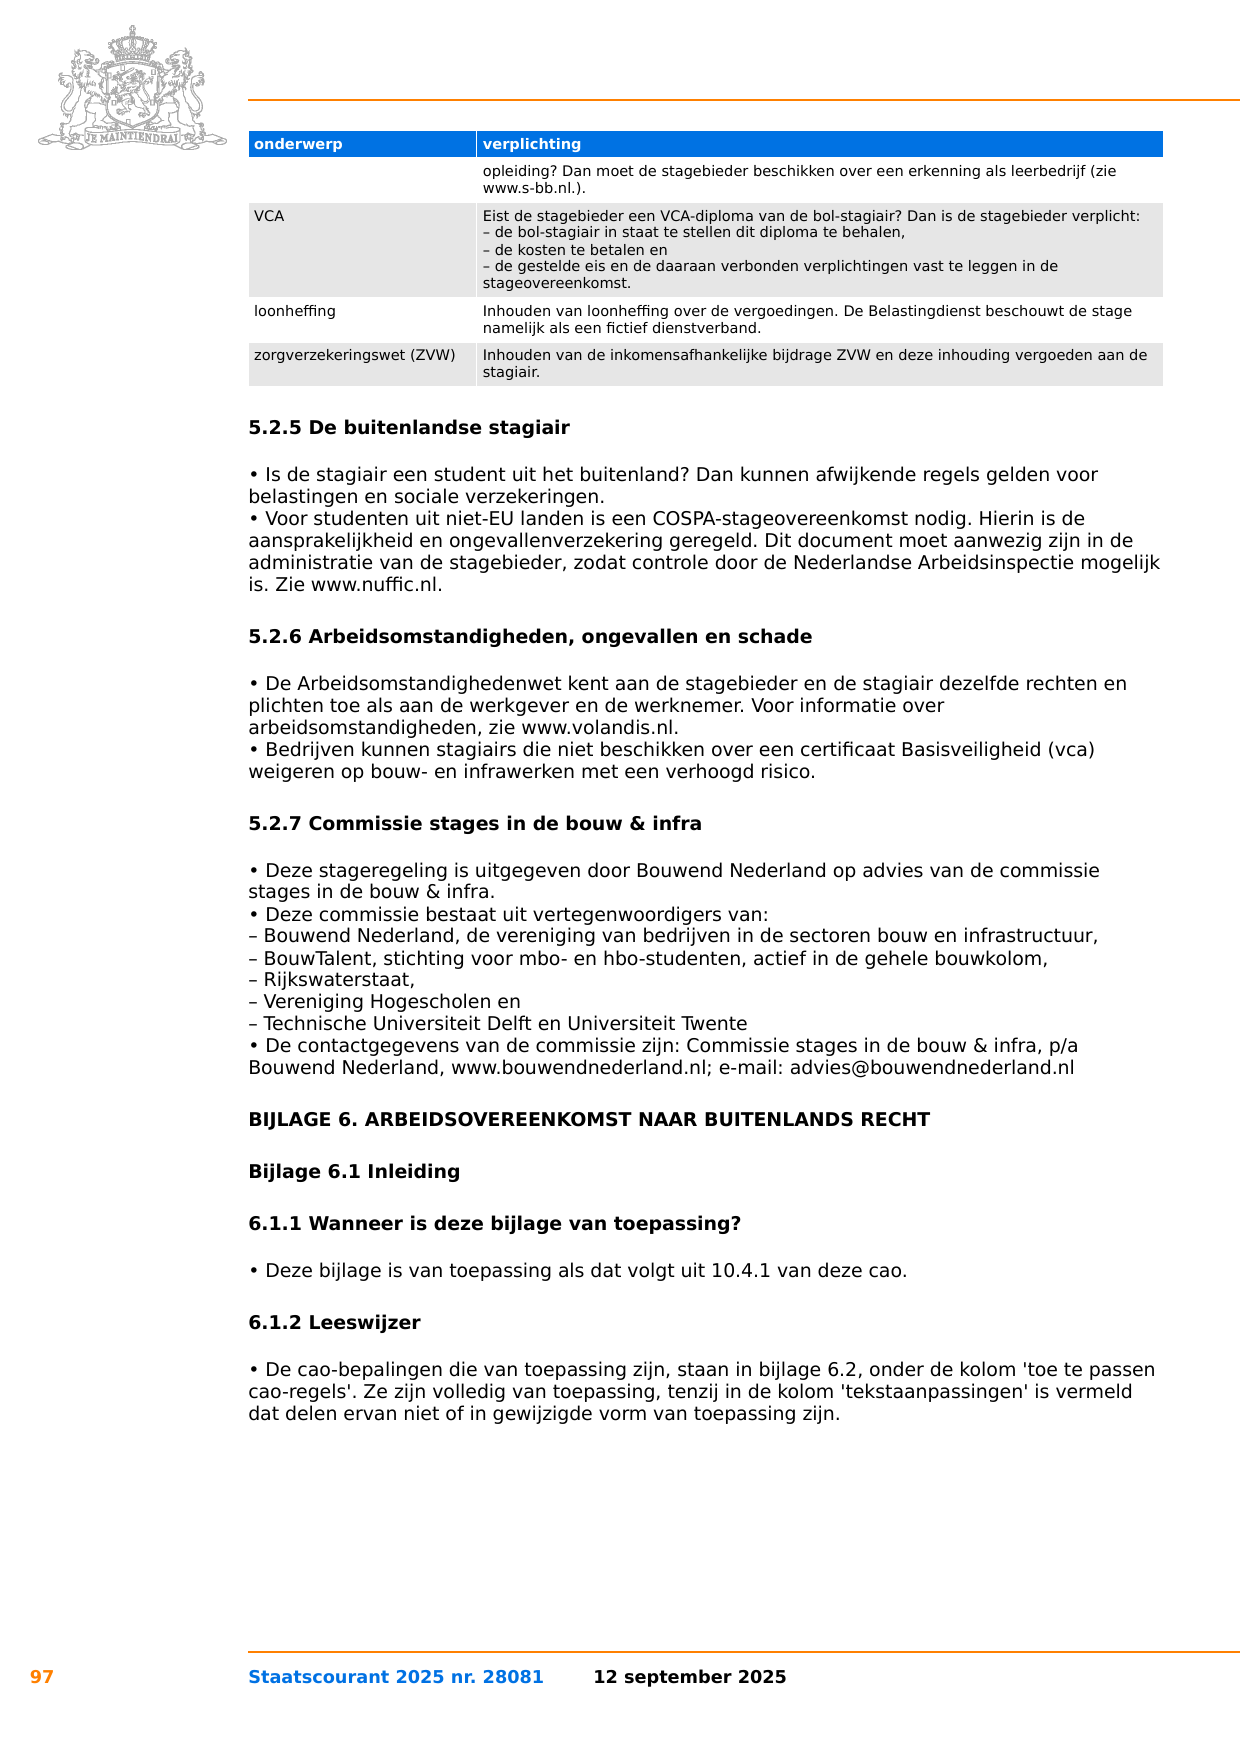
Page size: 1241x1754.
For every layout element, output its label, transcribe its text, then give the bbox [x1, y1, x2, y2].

table_cell opleiding? Dan moet de stagebieder beschikken over een erkenning als leerbedrijf (zie www.s-bb.nl.). [477, 158, 1163, 202]
table_header verplichting [477, 131, 1163, 157]
table_cell [249, 158, 476, 202]
text • De cao-bepalingen die van toepassing zijn, staan in bijlage 6.2, onder de kolom 'toe te passen cao-regels'. Ze zijn volledig van toepassing, tenzij in de kolom 'tekstaanpassingen' is vermeld dat delen ervan niet of in gewijzigde vorm van toepassing zijn. [248, 1359, 1163, 1425]
subtitle 6.1.2 Leeswijzer [248, 1312, 1163, 1334]
text • Deze commissie bestaat uit vertegenwoordigers van: [248, 903, 1163, 925]
text – Vereniging Hogescholen en [248, 991, 1163, 1013]
text – BouwTalent, stichting voor mbo- en hbo-studenten, actief in de gehele bouwkolom, [248, 947, 1163, 969]
text – Rijkswaterstaat, [248, 969, 1163, 991]
text – Technische Universiteit Delft en Universiteit Twente [248, 1013, 1163, 1035]
picture [38, 25, 227, 150]
text • Is de stagiair een student uit het buitenland? Dan kunnen afwijkende regels gelden voor belastingen en sociale verzekeringen. [248, 464, 1163, 508]
text – Bouwend Nederland, de vereniging van bedrijven in de sectoren bouw en infrastructuur, [248, 925, 1163, 947]
subtitle 6.1.1 Wanneer is deze bijlage van toepassing? [248, 1213, 1163, 1235]
table_cell zorgverzekeringswet (ZVW) [249, 343, 476, 386]
text • Bedrijven kunnen stagiairs die niet beschikken over een certificaat Basisveiligheid (vca) weigeren op bouw- en infrawerken met een verhoogd risico. [248, 738, 1163, 782]
table_header onderwerp [249, 131, 476, 157]
table_cell Inhouden van de inkomensafhankelijke bijdrage ZVW en deze inhouding vergoeden aan de stagiair. [477, 343, 1163, 386]
table_cell loonheffing [249, 298, 476, 341]
subtitle Bijlage 6.1 Inleiding [248, 1161, 1163, 1183]
text • De Arbeidsomstandighedenwet kent aan de stagebieder en de stagiair dezelfde rechten en plichten toe als aan de werkgever en de werknemer. Voor informatie over arbeidsomstandigheden, zie www.volandis.nl. [248, 673, 1163, 738]
text • Deze stageregeling is uitgegeven door Bouwend Nederland op advies van de commissie stages in de bouw & infra. [248, 859, 1163, 903]
text • Voor studenten uit niet-EU landen is een COSPA-stageovereenkomst nodig. Hierin is de aansprakelijkheid en ongevallenverzekering geregeld. Dit document moet aanwezig zijn in de administratie van de stagebieder, zodat controle door de Nederlandse Arbeidsinspectie mogelijk is. Zie www.nuffic.nl. [248, 508, 1163, 596]
subtitle BIJLAGE 6. ARBEIDSOVEREENKOMST NAAR BUITENLANDS RECHT [248, 1109, 1163, 1131]
subtitle 5.2.7 Commissie stages in de bouw & infra [248, 812, 1163, 834]
text • Deze bijlage is van toepassing als dat volgt uit 10.4.1 van deze cao. [248, 1260, 1163, 1282]
table_cell VCA [249, 203, 476, 297]
table_cell Inhouden van loonheffing over de vergoedingen. De Belastingdienst beschouwt de stage namelijk als een fictief dienstverband. [477, 298, 1163, 341]
subtitle 5.2.6 Arbeidsomstandigheden, ongevallen en schade [248, 626, 1163, 648]
table_cell Eist de stagebieder een VCA-diploma van de bol-stagiair? Dan is de stagebieder verplicht: – de bol-stagiair in staat te stellen dit diploma te behalen, – de kosten te betalen en – de gestelde eis en de daaraan verbonden verplichtingen vast te leggen in de stageovereenkomst. [477, 203, 1163, 297]
subtitle 5.2.5 De buitenlandse stagiair [248, 417, 1163, 439]
text • De contactgegevens van de commissie zijn: Commissie stages in de bouw & infra, p/a Bouwend Nederland, www.bouwendnederland.nl; e-mail: advies@bouwendnederland.nl [248, 1035, 1163, 1079]
